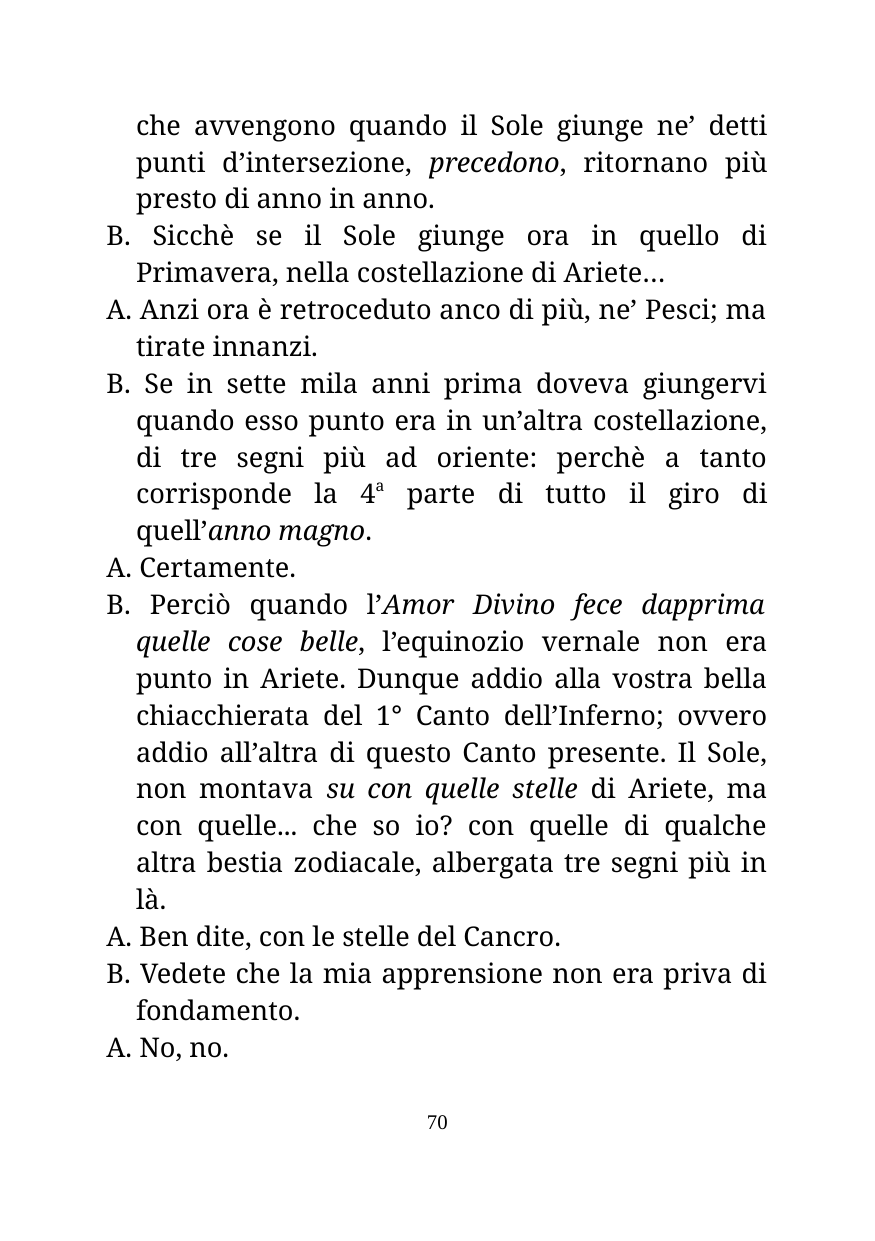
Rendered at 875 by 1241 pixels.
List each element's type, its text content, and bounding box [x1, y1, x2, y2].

text A. Ben dite, con le stelle del Cancro. [106, 917, 768, 954]
text B. Vedete che la mia apprensione non era priva di fondamento. [106, 954, 768, 1028]
text A. No, no. [106, 1028, 768, 1065]
text B. Se in sette mila anni prima doveva giungervi quando esso punto era in un’altra costellazione, di tre segni più ad oriente: perchè a tanto corrisponde la 4a parte di tutto il giro di quell’anno magno. [106, 364, 768, 549]
text B. Perciò quando l’Amor Divino fece dapprima quelle cose belle, l’equinozio vernale non era punto in Ariete. Dunque addio alla vostra bella chiacchierata del 1° Canto dell’Inferno; ovvero addio all’altra di questo Canto presente. Il Sole, non montava su con quelle stelle di Ariete, ma con quelle... che so io? con quelle di qualche altra bestia zodiacale, albergata tre segni più in là. [106, 586, 768, 917]
text che avvengono quando il Sole giunge ne’ detti punti d’intersezione, precedono, ritornano più presto di anno in anno. [106, 106, 768, 217]
text A. Certamente. [106, 549, 768, 586]
text A. Anzi ora è retroceduto anco di più, ne’ Pesci; ma tirate innanzi. [106, 291, 768, 364]
text B. Sicchè se il Sole giunge ora in quello di Primavera, nella costellazione di Ariete… [106, 217, 768, 291]
